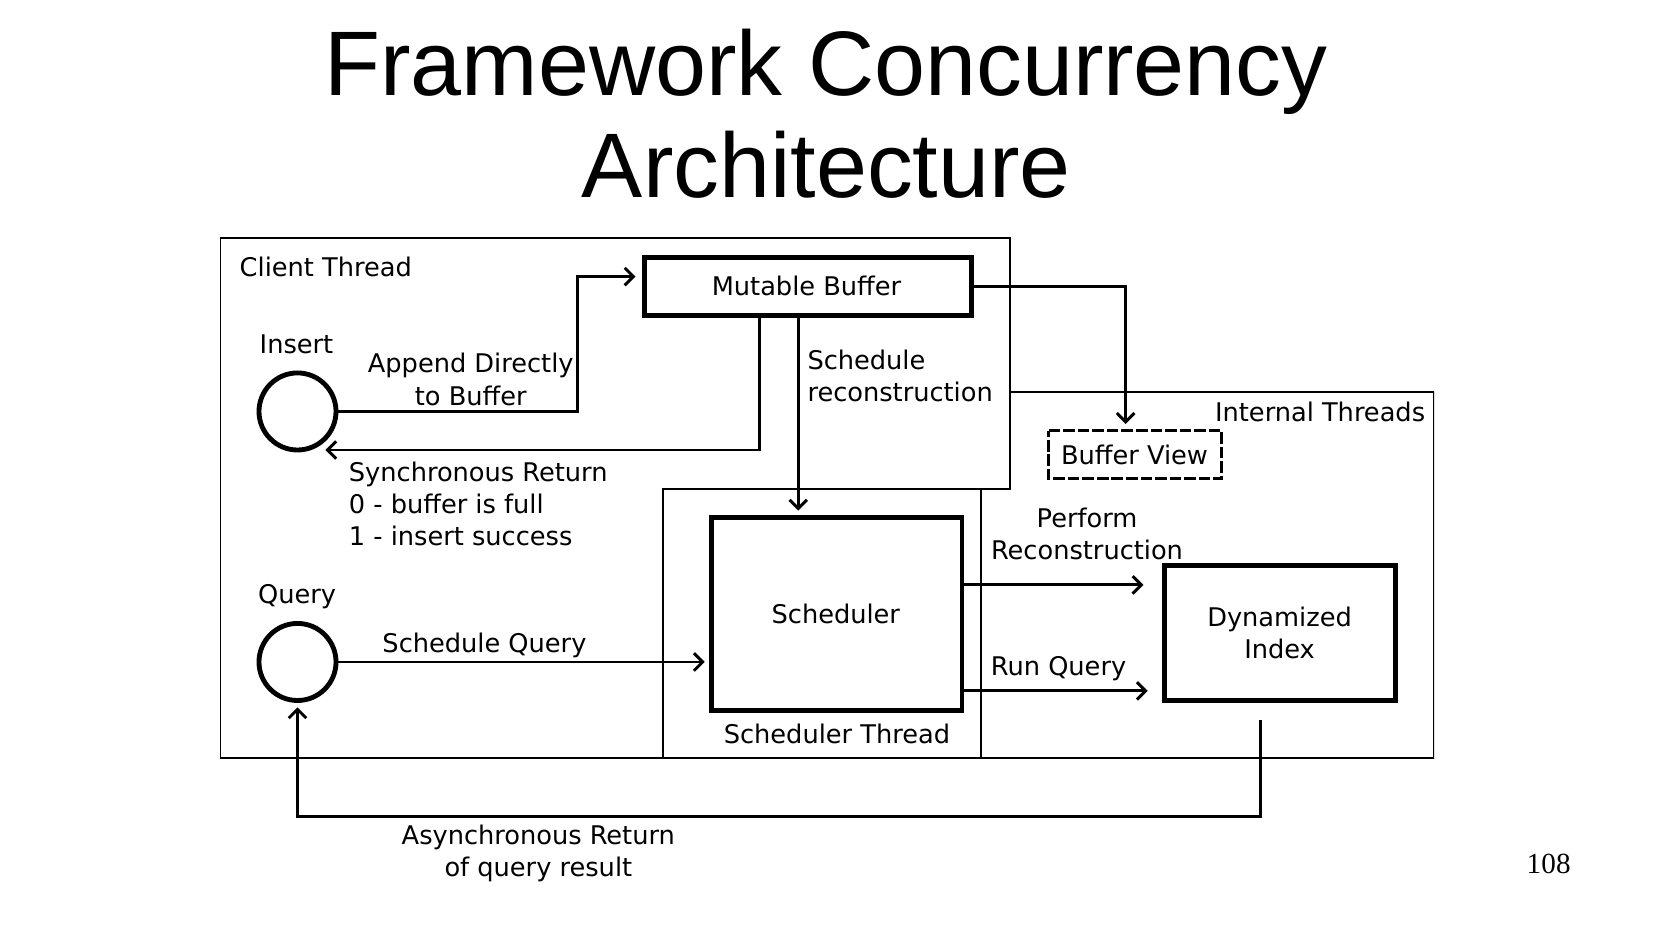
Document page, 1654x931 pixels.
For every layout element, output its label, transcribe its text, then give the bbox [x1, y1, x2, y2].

title Framework Concurrency Architecture [82, 12, 1571, 218]
picture [219, 236, 1435, 882]
